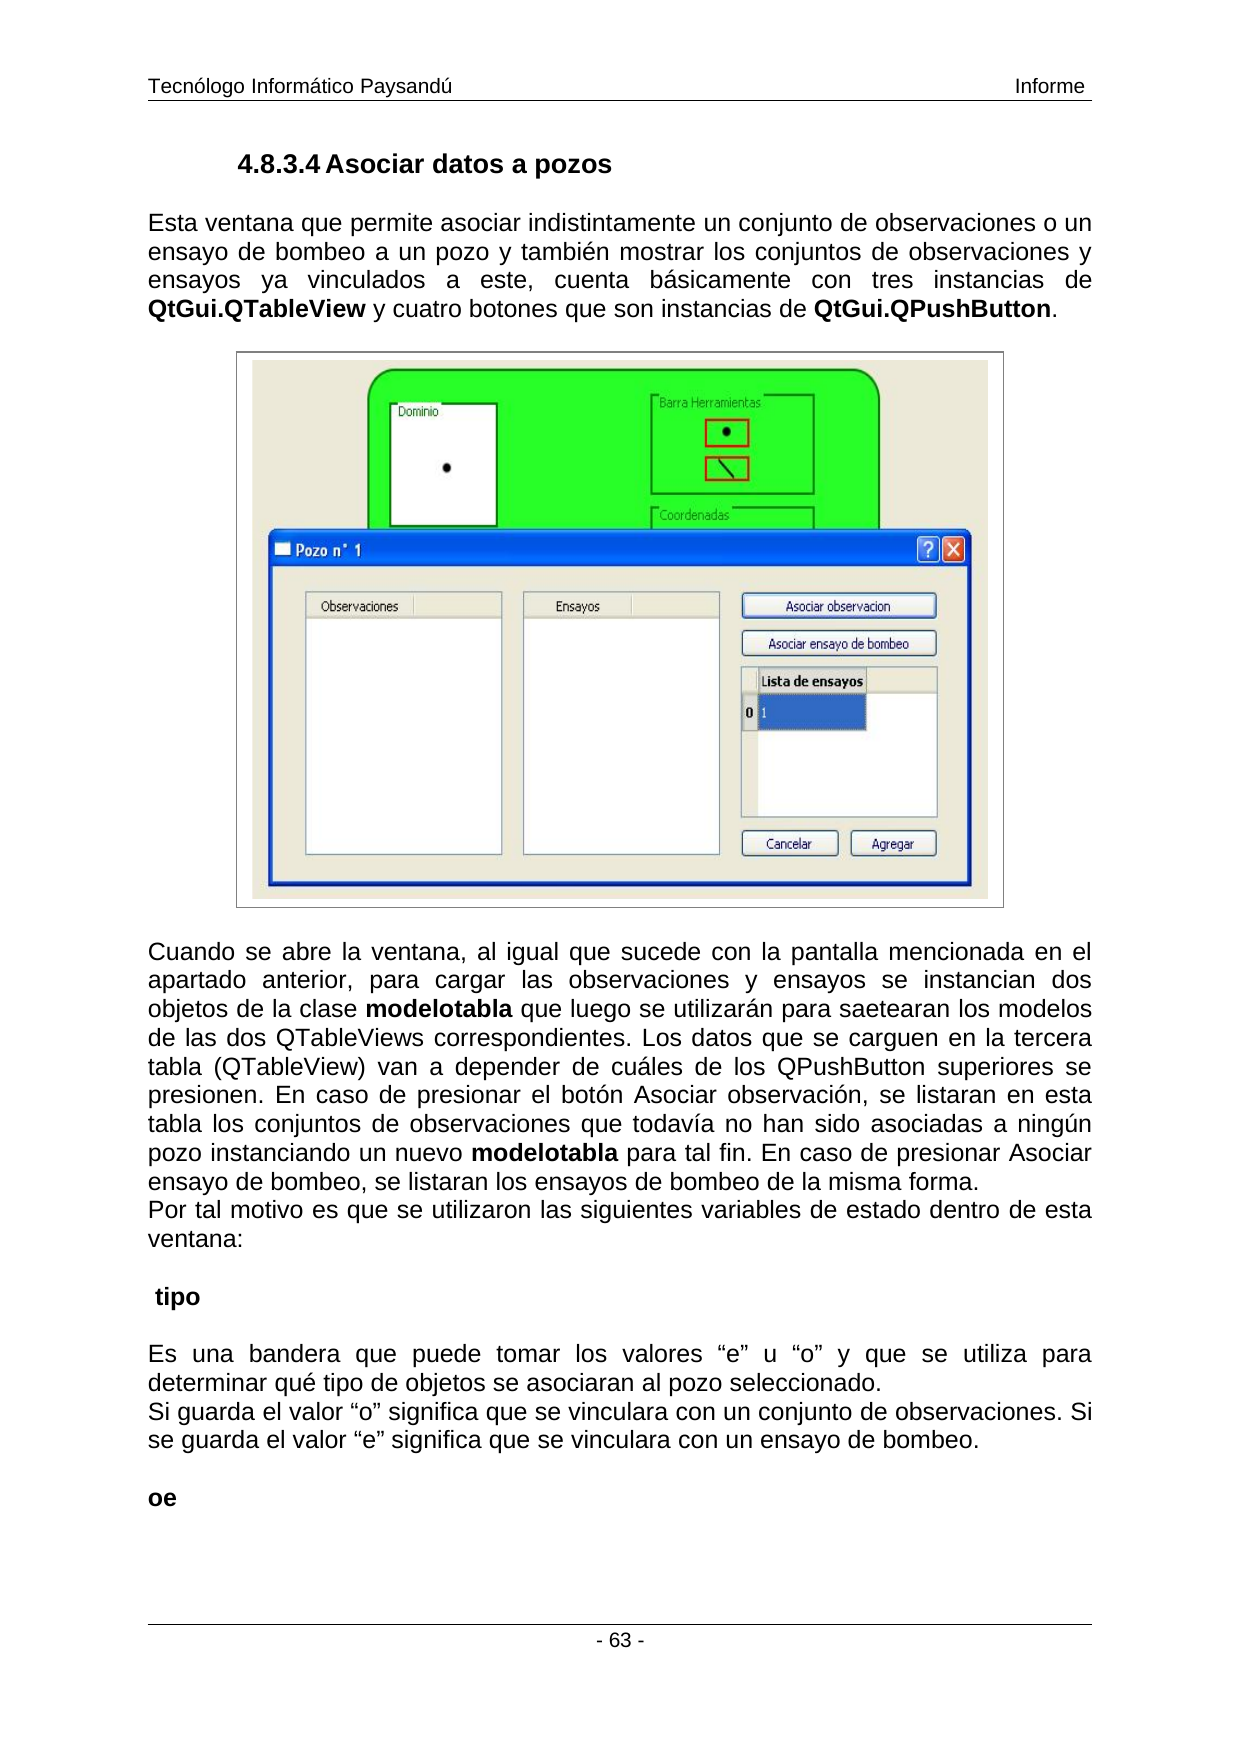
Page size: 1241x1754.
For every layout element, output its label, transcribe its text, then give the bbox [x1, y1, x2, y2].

text tipo [148, 1281, 1092, 1310]
text oe [148, 1483, 1092, 1511]
picture [252, 360, 988, 899]
text Cuando se abre la ventana, al igual que sucede con la pantalla mencionada en el apartado anterior, para cargar las observaciones y ensayos se instancian dos objetos de la clase modelotabla que luego se utilizarán para saetearan los modelos de las dos QTableViews correspondientes. Los datos que se carguen en la tercera tabla (QTableView) van a depender de cuáles de los QPushButton superiores se presionen. En caso de presionar el botón Asociar observación, se listaran en esta tabla los conjuntos de observaciones que todavía no han sido asociadas a ningún pozo instanciando un nuevo modelotabla para tal fin. En caso de presionar Asociar ensayo de bombeo, se listaran los ensayos de bombeo de la misma forma. [148, 936, 1092, 1195]
text Esta ventana que permite asociar indistintamente un conjunto de observaciones o un ensayo de bombeo a un pozo y también mostrar los conjuntos de observaciones y ensayos ya vinculados a este, cuenta básicamente con tres instancias de QtGui.QTableView y cuatro botones que son instancias de QtGui.QPushButton. [148, 208, 1092, 323]
text Es una bandera que puede tomar los valores “e” u “o” y que se utiliza para determinar qué tipo de objetos se asociaran al pozo seleccionado. [148, 1339, 1092, 1396]
subtitle Asociar datos a pozos [237, 148, 1092, 179]
text Si guarda el valor “o” significa que se vinculara con un conjunto de observaciones. Si se guarda el valor “e” significa que se vinculara con un ensayo de bombeo. [148, 1396, 1092, 1454]
text Por tal motivo es que se utilizaron las siguientes variables de estado dentro de esta ventana: [148, 1195, 1092, 1253]
